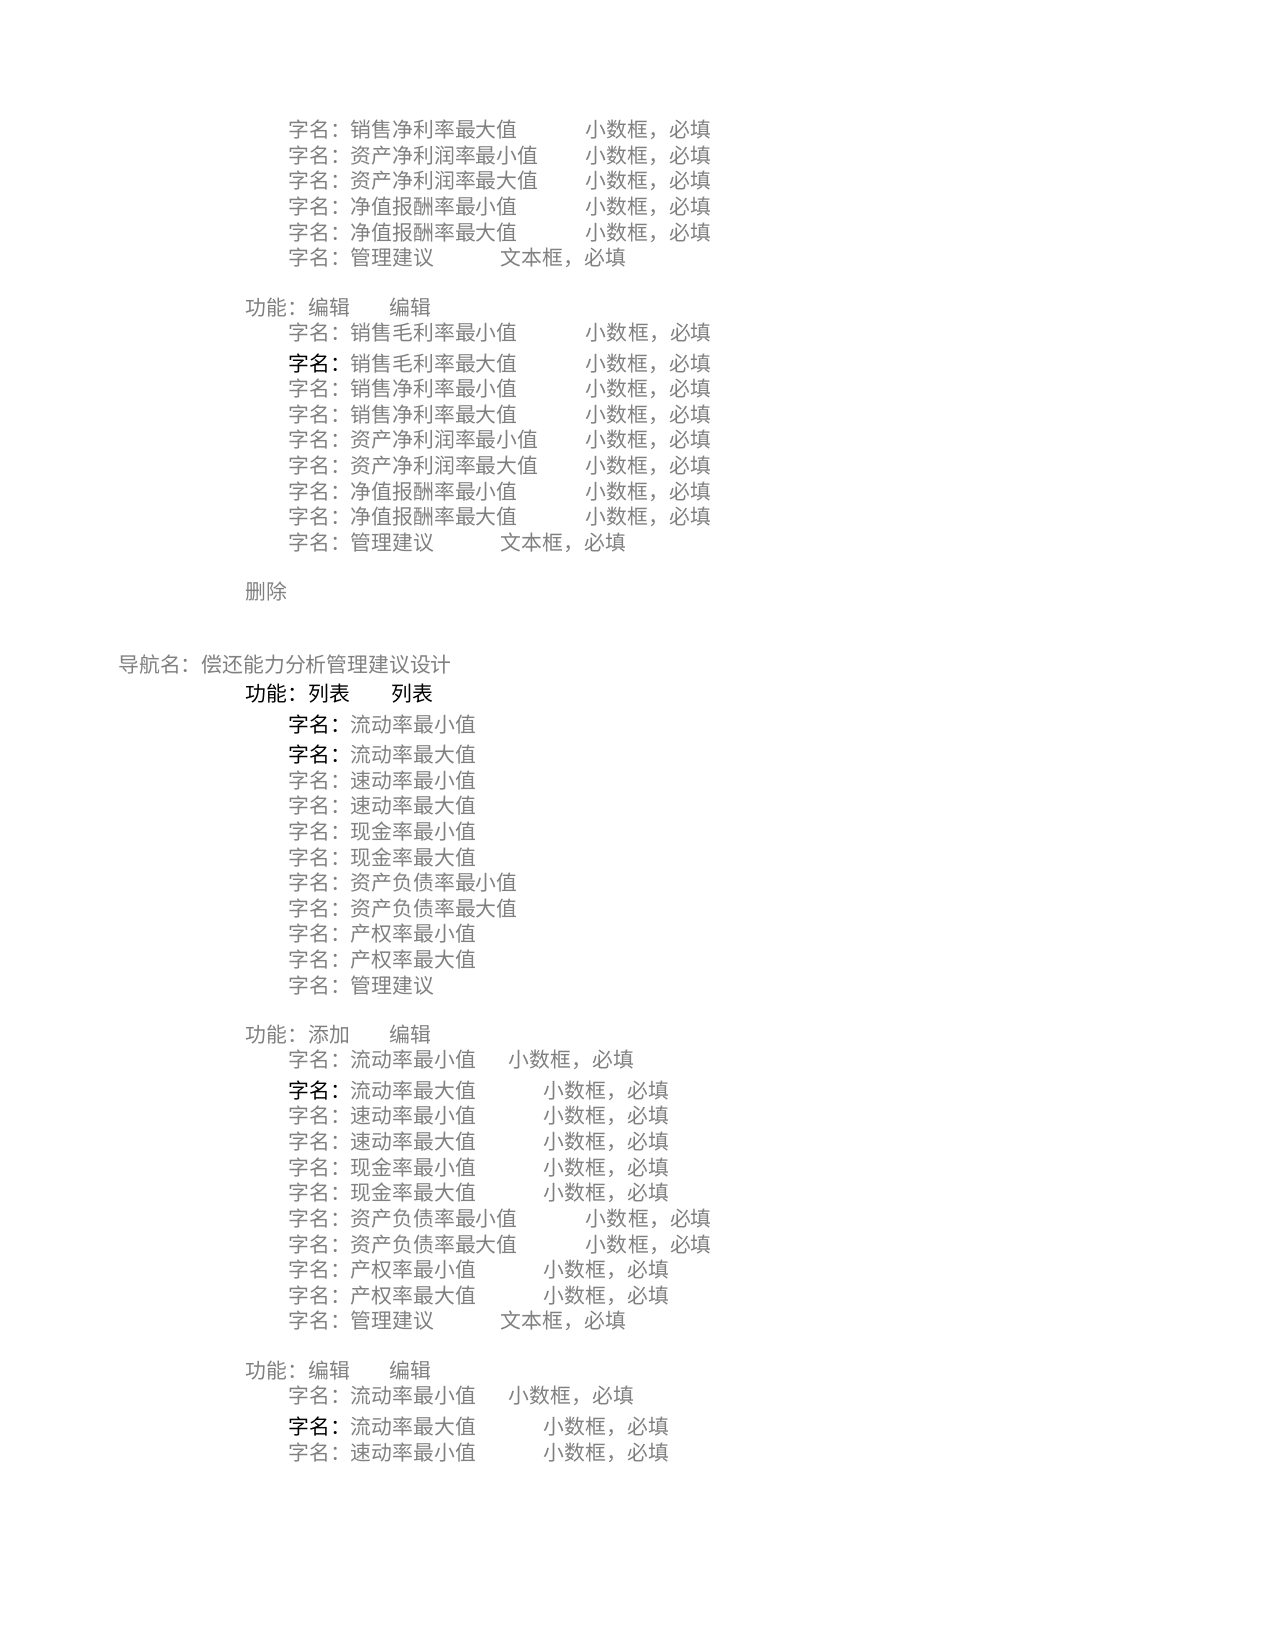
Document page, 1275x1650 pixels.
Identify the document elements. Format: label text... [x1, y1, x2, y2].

text 字名：管理建议 [118, 974, 1157, 999]
text 字名：管理建议 文本框，必填 [118, 531, 1157, 557]
text 字名：流动率最大值 小数 框，必填 [118, 1410, 1157, 1441]
text 字名：产权率最大值 小数 框，必填 [118, 1284, 1157, 1309]
text 字名：产权率最大值 [118, 948, 1157, 974]
text 功能：列表 列表 [118, 677, 1157, 708]
text 字名：管理建议 文本框，必填 [118, 246, 1157, 272]
text 字名：销售净利率最大值 小数框，必填 [118, 118, 1157, 144]
text 字名：资产净利润率最大值 小数框，必填 [118, 169, 1157, 195]
text 删除 [118, 580, 1157, 606]
text 字名：资产负债率最小值 小数 框，必填 [118, 1207, 1157, 1233]
text 字名：速动率最小值 小数 框，必填 [118, 1104, 1157, 1130]
text 字名：现金率最大值 [118, 846, 1157, 871]
text 字名：产权率最小值 小数 框，必填 [118, 1258, 1157, 1284]
text 字名：净值报酬率最小值 小数框，必填 [118, 480, 1157, 505]
text 字名：流动率最大值 小数 框，必填 [118, 1074, 1157, 1104]
text 导航名：偿还能力分析管理建议设计 [118, 653, 1157, 677]
text 功能：添加 编辑 [118, 1023, 1157, 1048]
text 字名：现金率最小值 [118, 820, 1157, 846]
text 字名：速动率最小值 小数 框，必填 [118, 1441, 1157, 1466]
text 字名：现金率最小值 小数 框，必填 [118, 1156, 1157, 1181]
text 字名：销售净利率最小值 小数框，必填 [118, 377, 1157, 403]
text 字名：净值报酬率最大值 小数框，必填 [118, 505, 1157, 531]
text 字名：资产负债率最小值 [118, 871, 1157, 897]
text 字名：销售毛利率最小值 小数 框，必填 [118, 321, 1157, 347]
text 字名：净值报酬率最小值 小数框，必填 [118, 195, 1157, 221]
text 功能：编辑 编辑 [118, 1359, 1157, 1384]
text 字名：销售净利率最大值 小数框，必填 [118, 403, 1157, 428]
text 功能：编辑 编辑 [118, 296, 1157, 321]
text 字名：产权率最小值 [118, 922, 1157, 948]
text 字名：流动率最小值 小数框，必填 [118, 1048, 1157, 1074]
text 字名：流动率最小值 [118, 708, 1157, 738]
text 字名：资产净利润率最小值 小数框，必填 [118, 144, 1157, 169]
text 字名：资产净利润率最大值 小数框，必填 [118, 454, 1157, 480]
text 字名：管理建议 文本框，必填 [118, 1309, 1157, 1335]
text 字名：资产负债率最大值 [118, 897, 1157, 922]
text 字名：流动率最小值 小数框，必填 [118, 1384, 1157, 1410]
text 字名：速动率最小值 [118, 769, 1157, 794]
text 字名：净值报酬率最大值 小数框，必填 [118, 221, 1157, 246]
text 字名：流动率最大值 [118, 738, 1157, 769]
text 字名：速动率最大值 小数 框，必填 [118, 1130, 1157, 1156]
text 字名：资产净利润率最小值 小数框，必填 [118, 428, 1157, 454]
text 字名：速动率最大值 [118, 794, 1157, 820]
text 字名：资产负债率最大值 小数 框，必填 [118, 1233, 1157, 1258]
text 字名：销售毛利率最大值 小数框，必填 [118, 347, 1157, 377]
text 字名：现金率最大值 小数 框，必填 [118, 1181, 1157, 1207]
